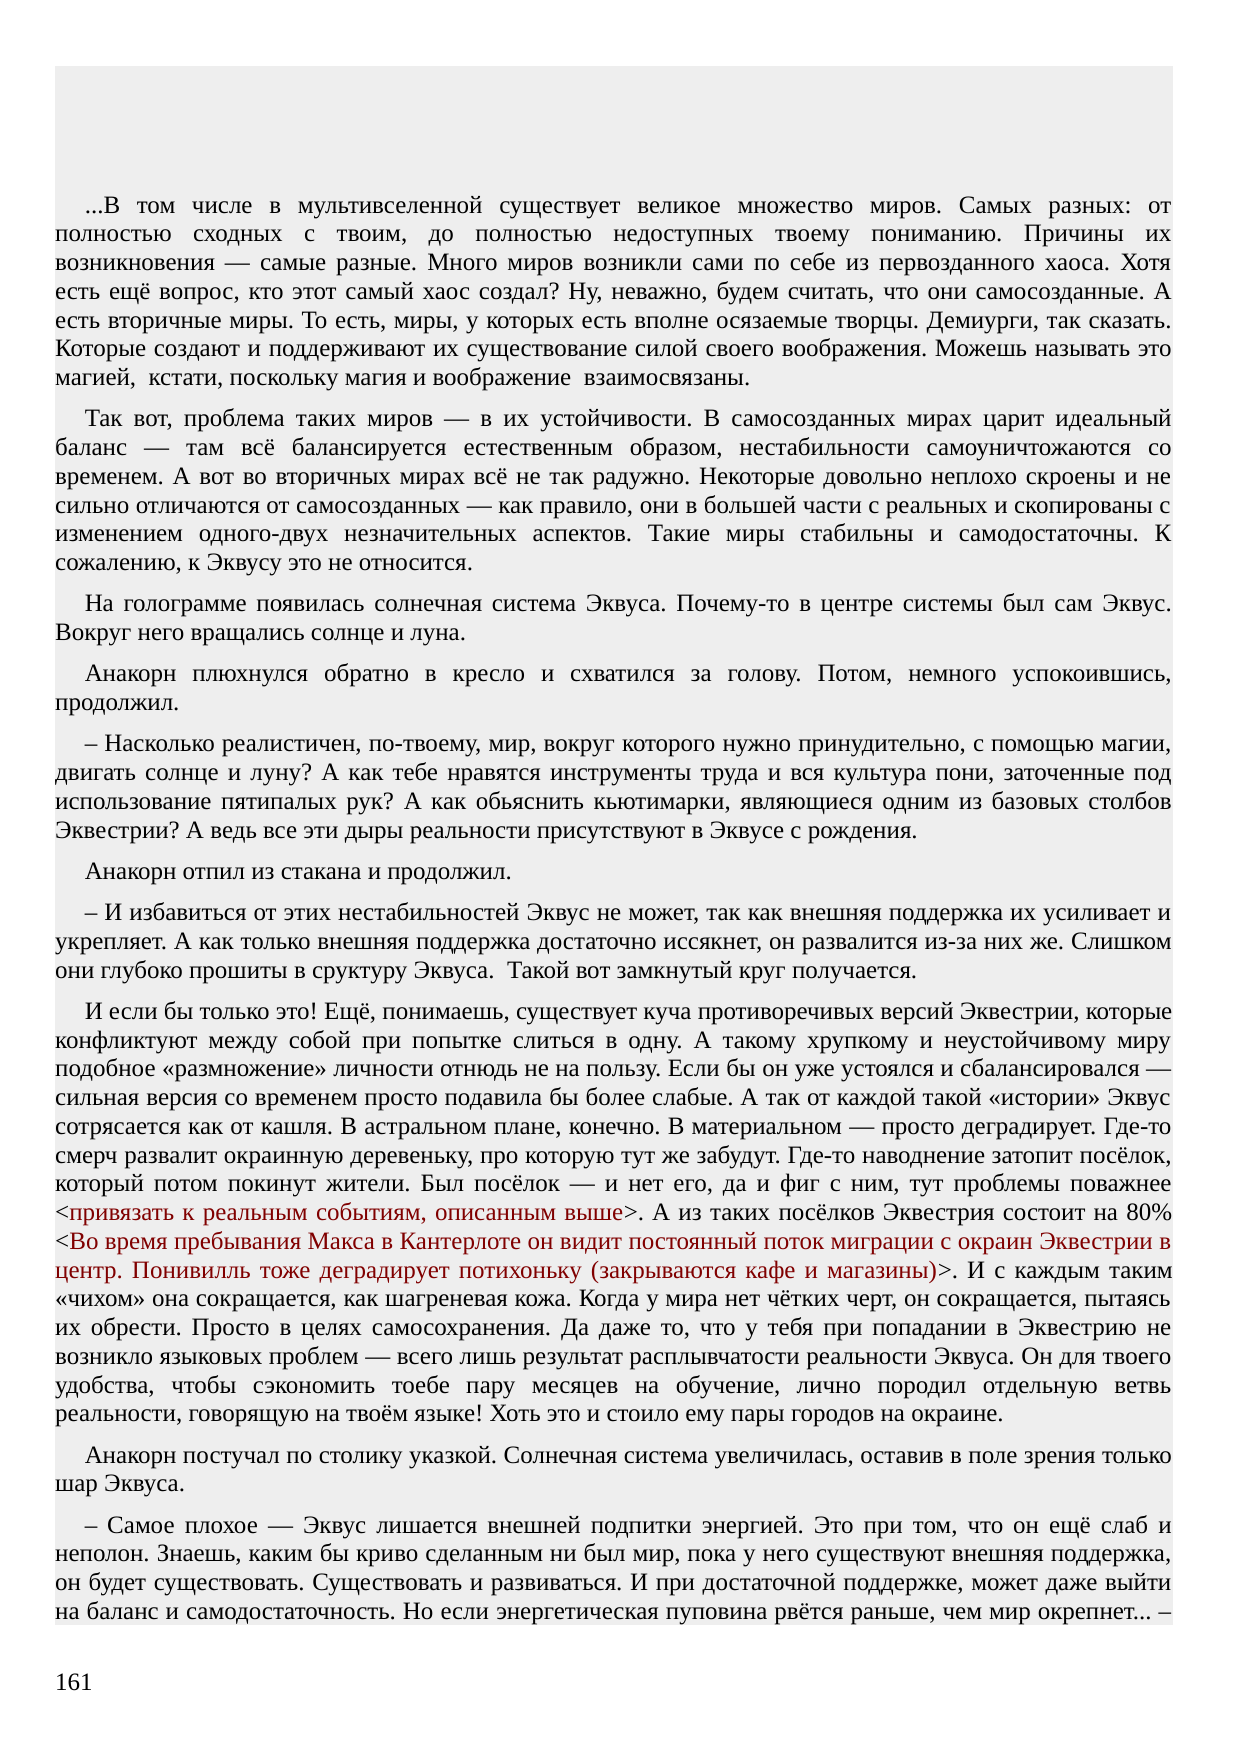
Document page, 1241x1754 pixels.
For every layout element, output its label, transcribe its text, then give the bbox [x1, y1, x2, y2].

text Анакорн отпил из стакана и продолжил. [55, 856, 1173, 885]
text Так вот, проблема таких миров — в их устойчивости. В самосозданных мирах царит идеальный баланс — там всё балансируется естественным образом, нестабильности самоуничтожаются со временем. А вот во вторичных мирах всё не так радужно. Некоторые довольно неплохо скроены и не сильно отличаются от самосозданных — как правило, они в большей части с реальных и скопированы с изменением одного-двух незначительных аспектов. Такие миры стабильны и самодостаточны. К сожалению, к Эквусу это не относится. [55, 403, 1173, 576]
text На голограмме появилась солнечная система Эквуса. Почему-то в центре системы был сам Эквус. Вокруг него вращались солнце и луна. [55, 588, 1173, 646]
text – Насколько реалистичен, по-твоему, мир, вокруг которого нужно принудительно, с помощью магии, двигать солнце и луну? А как тебе нравятся инструменты труда и вся культура пони, заточенные под использование пятипалых рук? А как обьяснить кьютимарки, являющиеся одним из базовых столбов Эквестрии? А ведь все эти дыры реальности присутствуют в Эквусе с рождения. [55, 728, 1173, 843]
text – Самое плохое — Эквус лишается внешней подпитки энергией. Это при том, что он ещё слаб и неполон. Знаешь, каким бы криво сделанным ни был мир, пока у него существуют внешняя поддержка, он будет существовать. Существовать и развиваться. И при достаточной поддержке, может даже выйти на баланс и самодостаточность. Но если энергетическая пуповина рвётся раньше, чем мир окрепнет... – [55, 1510, 1173, 1625]
text – И избавиться от этих нестабильностей Эквус не может, так как внешняя поддержка их усиливает и укрепляет. А как только внешняя поддержка достаточно иссякнет, он развалится из-за них же. Слишком они глубоко прошиты в сруктуру Эквуса. Такой вот замкнутый круг получается. [55, 897, 1173, 983]
text И если бы только это! Ещё, понимаешь, существует куча противоречивых версий Эквестрии, которые конфликтуют между собой при попытке слиться в одну. А такому хрупкому и неустойчивому миру подобное «размножение» личности отнюдь не на пользу. Если бы он уже устоялся и сбалансировался — сильная версия со временем просто подавила бы более слабые. А так от каждой такой «истории» Эквус сотрясается как от кашля. В астральном плане, конечно. В материальном — просто деградирует. Где-то смерч развалит окраинную деревеньку, про которую тут же забудут. Где-то наводнение затопит посёлок, который потом покинут жители. Был посёлок — и нет его, да и фиг с ним, тут проблемы поважнее <привязать к реальным событиям, описанным выше>. А из таких посёлков Эквестрия состоит на 80% <Во время пребывания Макса в Кантерлоте он видит постоянный поток миграции с окраин Эквестрии в центр. Понивилль тоже деградирует потихоньку (закрываются кафе и магазины)>. И с каждым таким «чихом» она сокращается, как шагреневая кожа. Когда у мира нет чётких черт, он сокращается, пытаясь их обрести. Просто в целях самосохранения. Да даже то, что у тебя при попадании в Эквестрию не возникло языковых проблем — всего лишь результат расплывчатости реальности Эквуса. Он для твоего удобства, чтобы сэкономить тоебе пару месяцев на обучение, лично породил отдельную ветвь реальности, говорящую на твоём языке! Хоть это и стоило ему пары городов на окраине. [55, 996, 1173, 1427]
text Анакорн постучал по столику указкой. Солнечная система увеличилась, оставив в поле зрения только шар Эквуса. [55, 1440, 1173, 1497]
text Анакорн плюхнулся обратно в кресло и схватился за голову. Потом, немного успокоившись, продолжил. [55, 658, 1173, 716]
text ...В том числе в мультивселенной существует великое множество миров. Самых разных: от полностью сходных с твоим, до полностью недоступных твоему пониманию. Причины их возникновения — самые разные. Много миров возникли сами по себе из первозданного хаоса. Хотя есть ещё вопрос, кто этот самый хаос создал? Ну, неважно, будем считать, что они самосозданные. А есть вторичные миры. То есть, миры, у которых есть вполне осязаемые творцы. Демиурги, так сказать. Которые создают и поддерживают их существование силой своего воображения. Можешь называть это магией, кстати, поскольку магия и воображение взаимосвязаны. [55, 190, 1173, 391]
